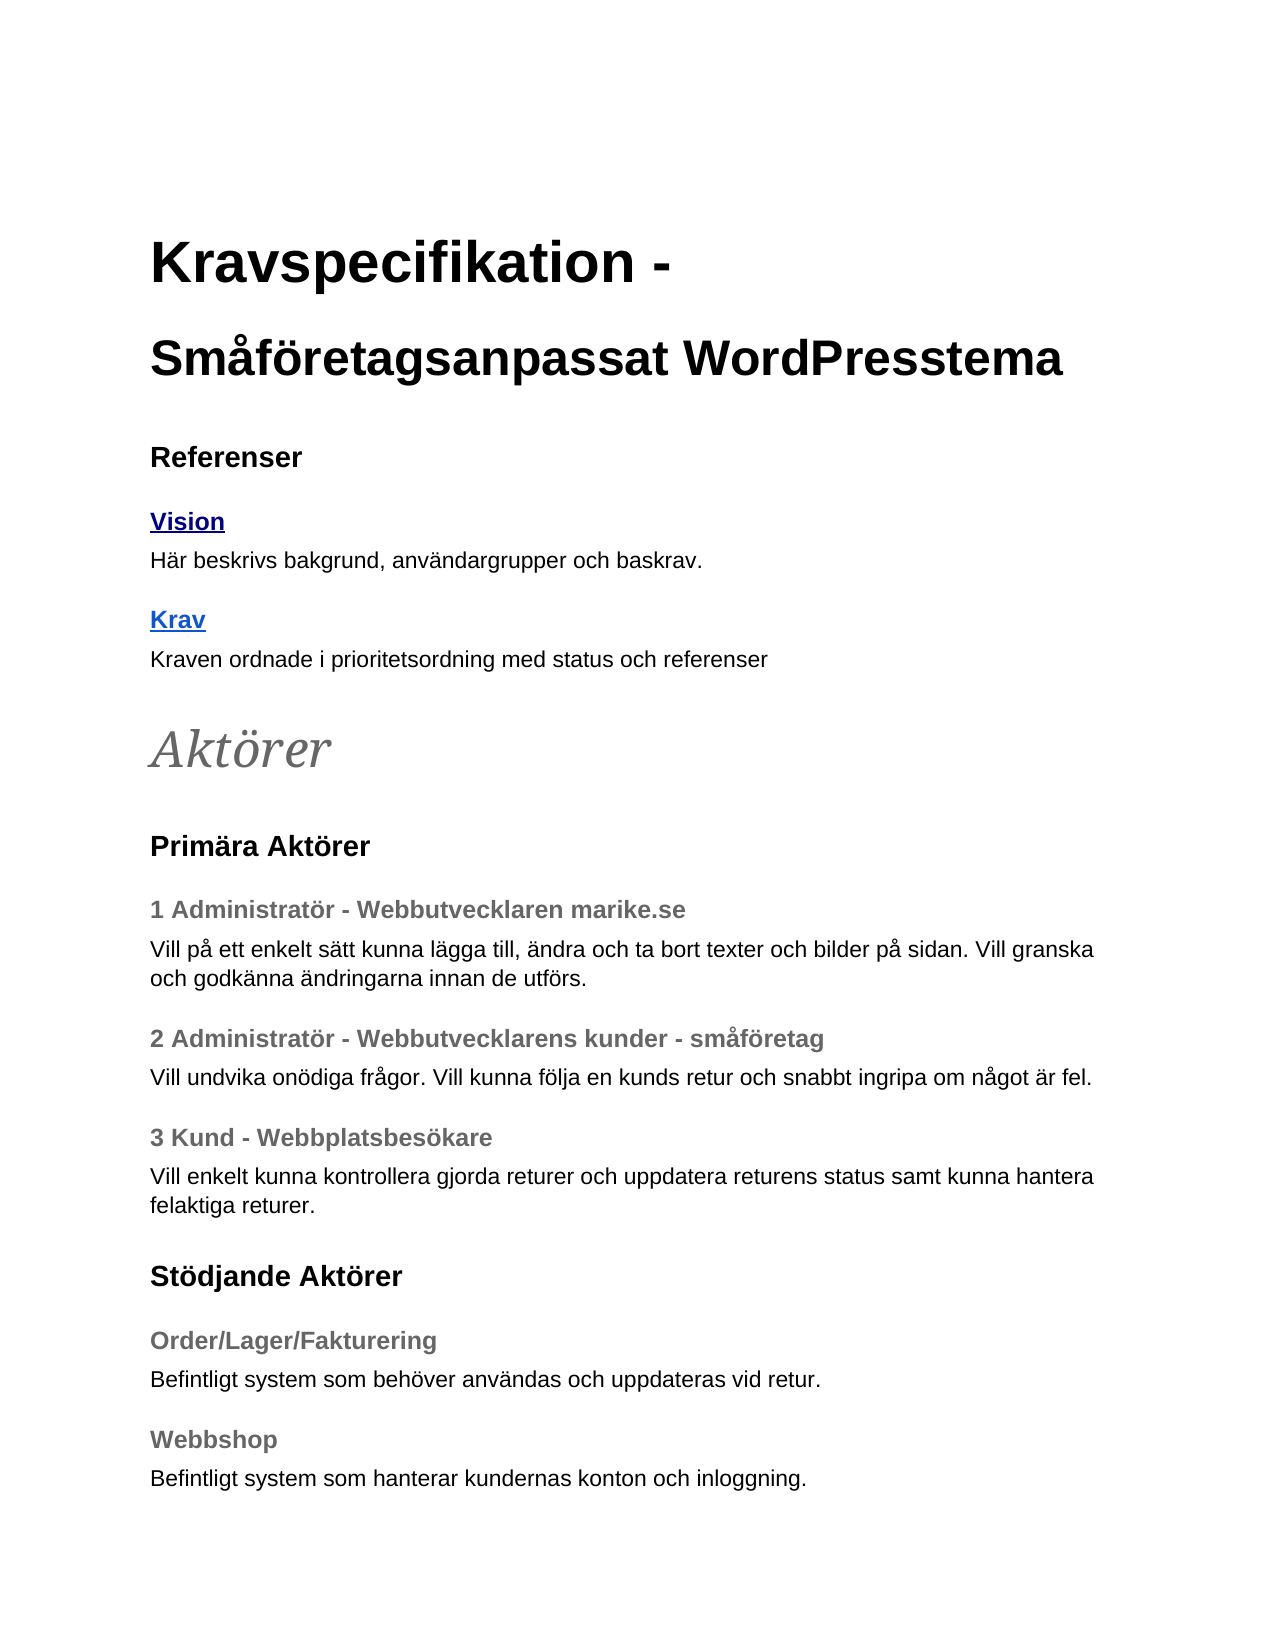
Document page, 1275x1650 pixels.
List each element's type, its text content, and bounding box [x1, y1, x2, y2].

text Befintligt system som hanterar kundernas konton och inloggning. [150, 1466, 1125, 1492]
text Kraven ordnade i prioritetsordning med status och referenser [150, 647, 1125, 672]
text Vill enkelt kunna kontrollera gjorda returer och uppdatera returens status samt kunna hantera felaktiga returer. [150, 1164, 1125, 1219]
subtitle Referenser [150, 441, 1125, 473]
text Vill på ett enkelt sätt kunna lägga till, ändra och ta bort texter och bilder på sidan. Vill granska och godkänna ändringarna innan de utförs. [150, 936, 1125, 991]
subtitle Vision [150, 507, 1125, 535]
subtitle Primära Aktörer [150, 829, 1125, 862]
text Befintligt system som behöver användas och uppdateras vid retur. [150, 1367, 1125, 1393]
subtitle Stödjande Aktörer [150, 1260, 1125, 1293]
subtitle Aktörer [150, 714, 1125, 782]
text Vill undvika onödiga frågor. Vill kunna följa en kunds retur och snabbt ingripa om något är fel. [150, 1065, 1125, 1090]
subtitle 3 Kund - Webbplatsbesökare [150, 1123, 1125, 1151]
title Kravspecifikation - Småföretagsanpassat WordPresstema [150, 229, 1125, 391]
subtitle Krav [150, 606, 1125, 634]
subtitle 1 Administratör - Webbutvecklaren marike.se [150, 896, 1125, 924]
subtitle Order/Lager/Fakturering [150, 1327, 1125, 1354]
subtitle Webbshop [150, 1426, 1125, 1453]
subtitle 2 Administratör - Webbutvecklarens kunder - småföretag [150, 1024, 1125, 1052]
text Här beskrivs bakgrund, användargrupper och baskrav. [150, 548, 1125, 573]
